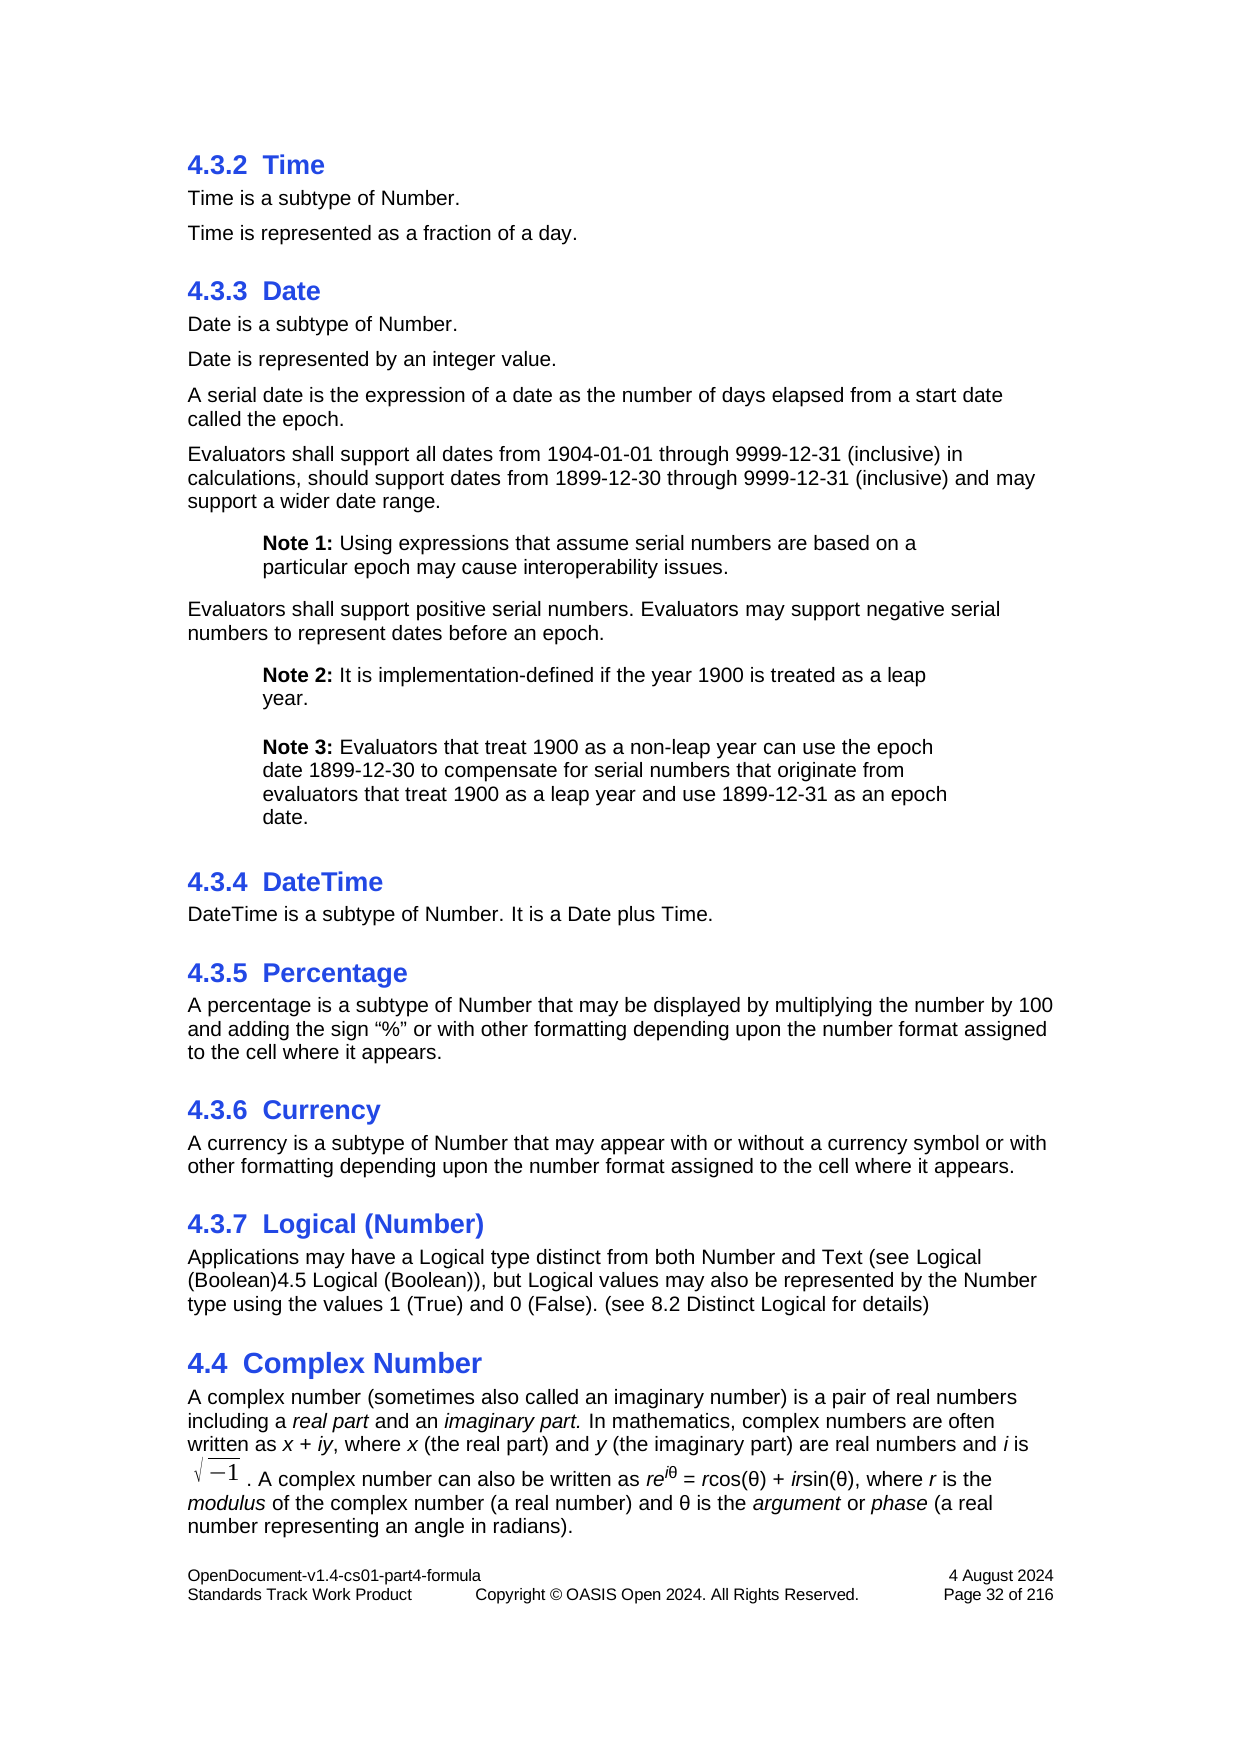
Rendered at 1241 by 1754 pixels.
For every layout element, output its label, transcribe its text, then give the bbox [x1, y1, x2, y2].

subtitle Percentage [187, 957, 1053, 987]
subtitle Currency [187, 1095, 1053, 1125]
text Note 3: Evaluators that treat 1900 as a non-leap year can use the epoch date 1899-12-30 to compensate for serial numbers that originate from evaluators that treat 1900 as a leap year and use 1899-12-31 as an epoch date. [262, 735, 978, 829]
subtitle DateTime [187, 867, 1053, 897]
text Time is represented as a fraction of a day. [187, 222, 1053, 245]
text A currency is a subtype of Number that may appear with or without a currency symbol or with other formatting depending upon the number format assigned to the cell where it appears. [187, 1131, 1053, 1178]
text A complex number (sometimes also called an imaginary number) is a pair of real numbers including a real part and an imaginary part. In mathematics, complex numbers are often written as x + iy, where x (the real part) and y (the imaginary part) are real numbers and i is . A complex number can also be written as reiθ = rcos(θ) + irsin(θ), where r is the modulus of the complex number (a real number) and θ is the argument or phase (a real number representing an angle in radians). [187, 1386, 1053, 1538]
text Evaluators shall support all dates from 1904-01-01 through 9999-12-31 (inclusive) in calculations, should support dates from 1899-12-30 through 9999-12-31 (inclusive) and may support a wider date range. [187, 443, 1053, 513]
text DateTime is a subtype of Number. It is a Date plus Time. [187, 903, 1053, 926]
subtitle Time [187, 150, 1053, 180]
subtitle Logical (Number) [187, 1209, 1053, 1239]
text Date is represented by an integer value. [187, 348, 1053, 371]
text A percentage is a subtype of Number that may be displayed by multiplying the number by 100 and adding the sign “%” or with other formatting depending upon the number format assigned to the cell where it appears. [187, 993, 1053, 1064]
text Applications may have a Logical type distinct from both Number and Text (see Logical (Boolean)4.5 Logical (Boolean)), but Logical values may also be represented by the Number type using the values 1 (True) and 0 (False). (see 8.2 Distinct Logical for details) [187, 1245, 1053, 1316]
text Evaluators shall support positive serial numbers. Evaluators may support negative serial numbers to represent dates before an epoch. [187, 597, 1053, 644]
text A serial date is the expression of a date as the number of days elapsed from a start date called the epoch. [187, 383, 1053, 431]
subtitle Date [187, 276, 1053, 306]
text Date is a subtype of Number. [187, 312, 1053, 336]
text Note 2: It is implementation-defined if the year 1900 is treated as a leap year. [262, 663, 978, 710]
text Time is a subtype of Number. [187, 186, 1053, 209]
text Note 1: Using expressions that assume serial numbers are based on a particular epoch may cause interoperability issues. [262, 532, 978, 579]
subtitle Complex Number [187, 1347, 1053, 1379]
